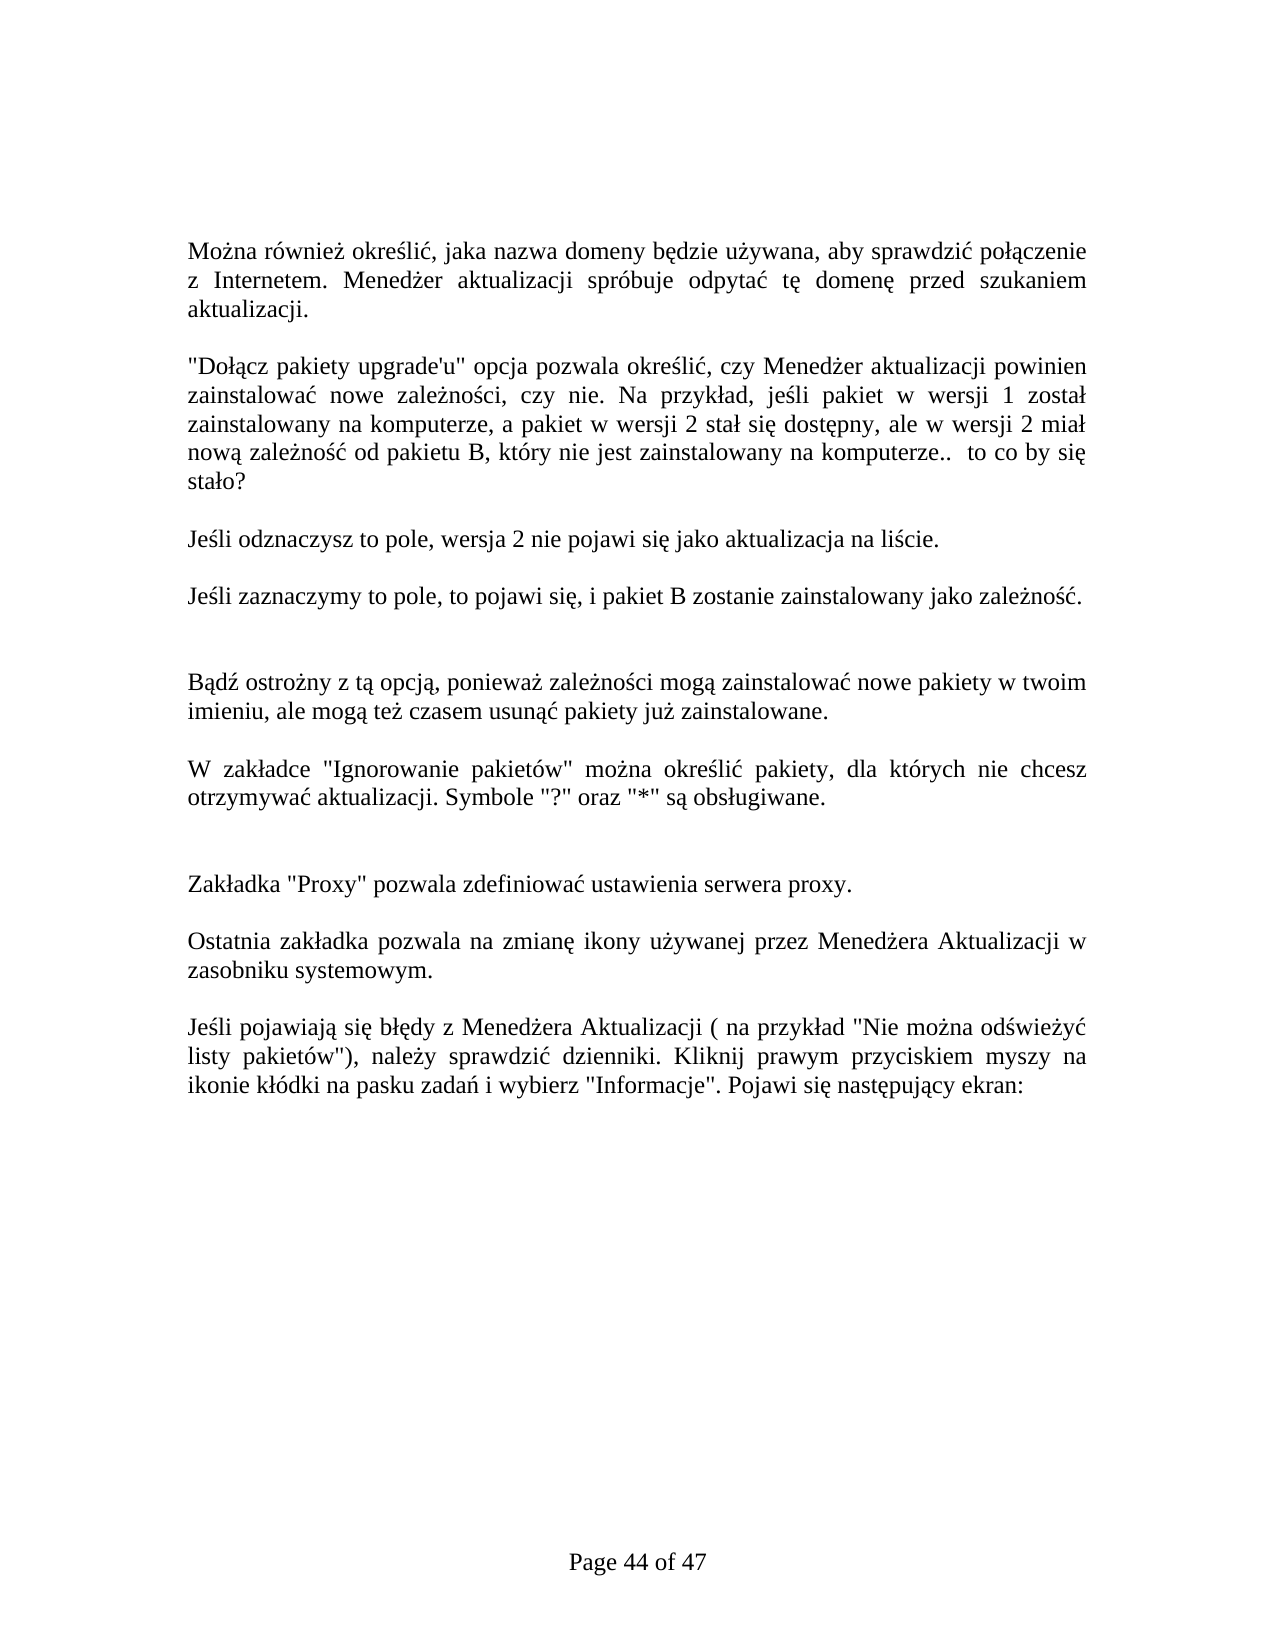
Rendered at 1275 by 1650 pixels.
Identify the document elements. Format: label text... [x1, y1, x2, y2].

text Bądź ostrożny z tą opcją, ponieważ zależności mogą zainstalować nowe pakiety w twoim imieniu, ale mogą też czasem usunąć pakiety już zainstalowane. [187, 667, 1087, 725]
text Jeśli odznaczysz to pole, wersja 2 nie pojawi się jako aktualizacja na liście. [187, 524, 1087, 552]
text Jeśli zaznaczymy to pole, to pojawi się, i pakiet B zostanie zainstalowany jako zależność. [187, 581, 1087, 610]
text "Dołącz pakiety upgrade'u" opcja pozwala określić, czy Menedżer aktualizacji powinien zainstalować nowe zależności, czy nie. Na przykład, jeśli pakiet w wersji 1 został zainstalowany na komputerze, a pakiet w wersji 2 stał się dostępny, ale w wersji 2 miał nową zależność od pakietu B, który nie jest zainstalowany na komputerze.. to co by się stało? [187, 351, 1087, 495]
text W zakładce "Ignorowanie pakietów" można określić pakiety, dla których nie chcesz otrzymywać aktualizacji. Symbole "?" oraz "*" są obsługiwane. [187, 754, 1087, 811]
text Zakładka "Proxy" pozwala zdefiniować ustawienia serwera proxy. [187, 869, 1087, 897]
text Można również określić, jaka nazwa domeny będzie używana, aby sprawdzić połączenie z Internetem. Menedżer aktualizacji spróbuje odpytać tę domenę przed szukaniem aktualizacji. [187, 236, 1087, 322]
text Ostatnia zakładka pozwala na zmianę ikony używanej przez Menedżera Aktualizacji w zasobniku systemowym. [187, 926, 1087, 984]
text Jeśli pojawiają się błędy z Menedżera Aktualizacji ( na przykład "Nie można odświeżyć listy pakietów"), należy sprawdzić dzienniki. Kliknij prawym przyciskiem myszy na ikonie kłódki na pasku zadań i wybierz "Informacje". Pojawi się następujący ekran: [187, 1012, 1087, 1099]
